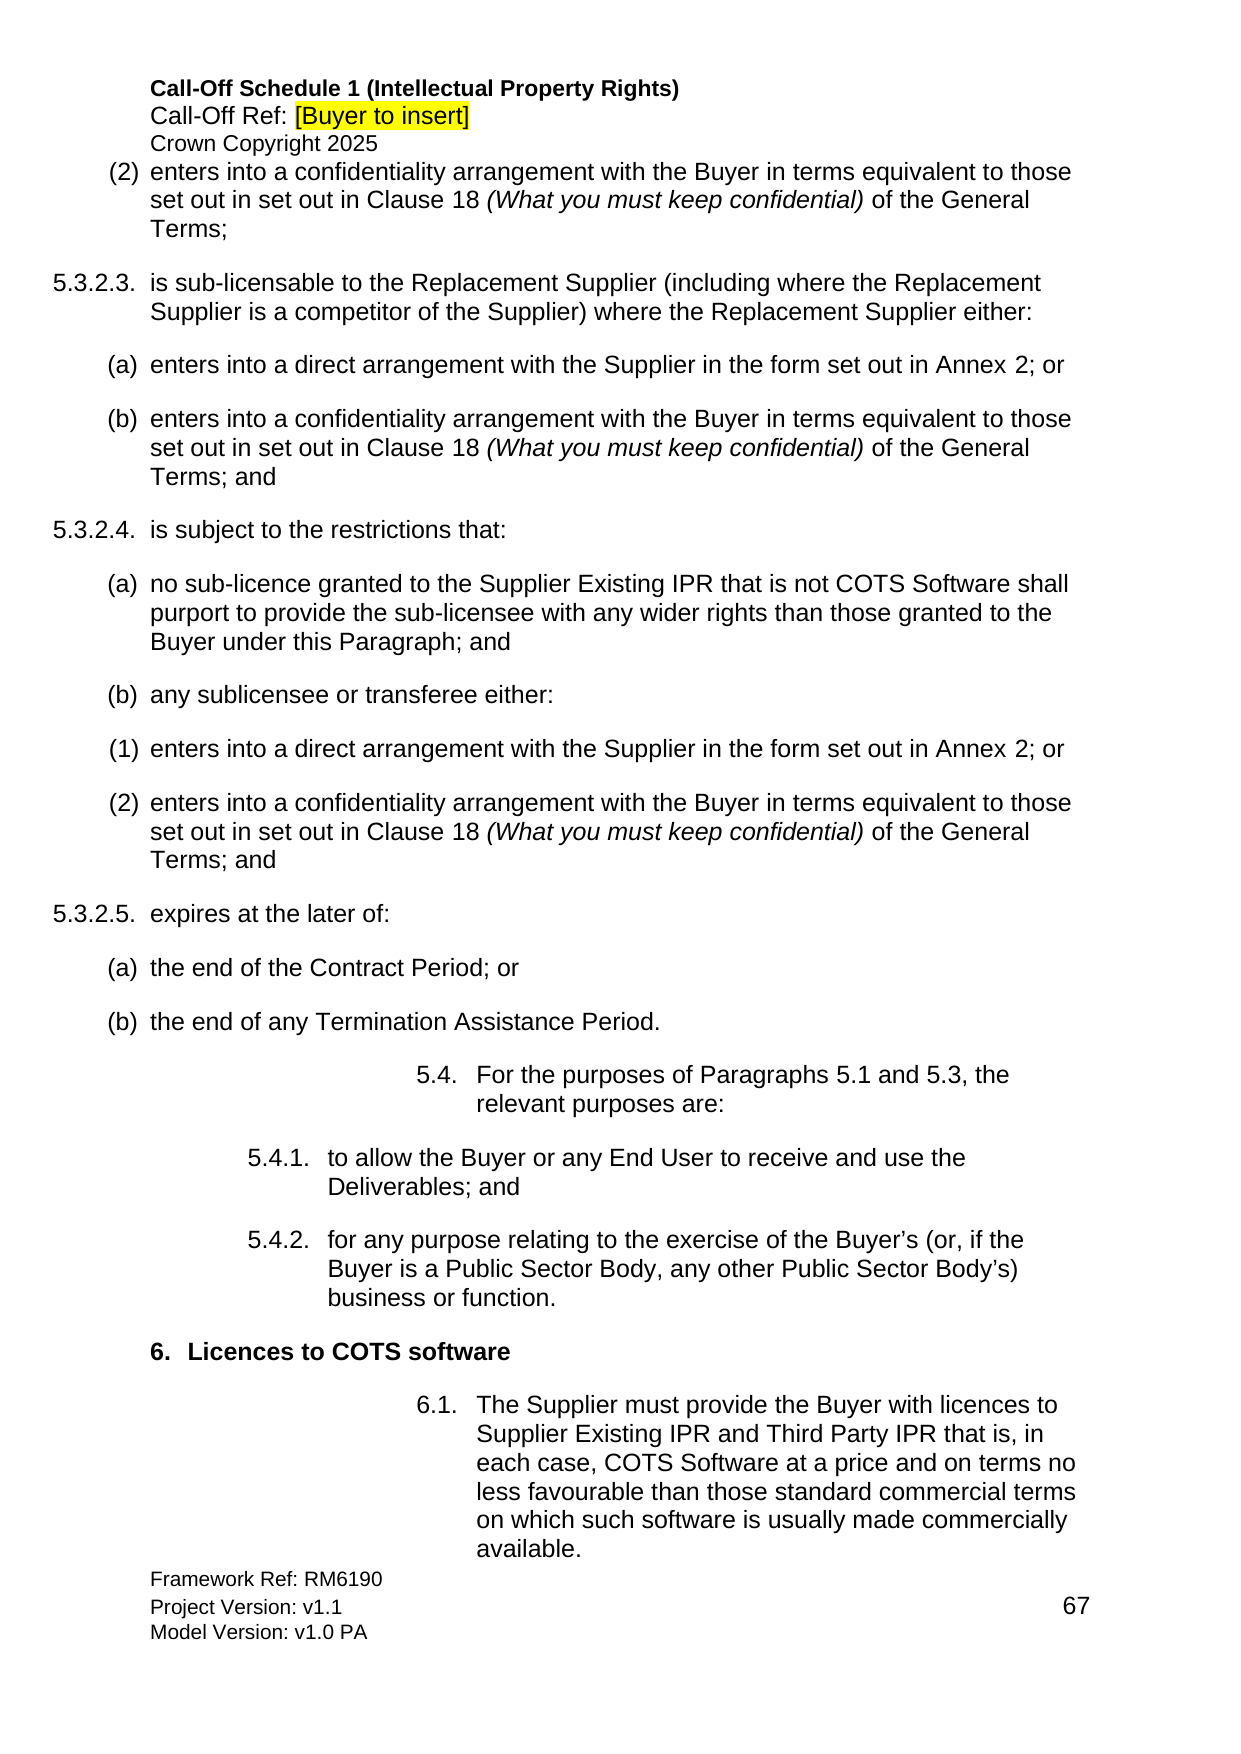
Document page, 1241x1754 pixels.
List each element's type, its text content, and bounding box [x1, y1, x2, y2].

subtitle to allow the Buyer or any End User to receive and use the Deliverables; and [247, 1143, 1090, 1200]
subtitle enters into a confidentiality arrangement with the Buyer in terms equivalent to those set out in set out in Clause 18 (What you must keep confidential) of the General Terms; [109, 156, 1090, 243]
subtitle enters into a direct arrangement with the Supplier in the form set out in Annex 2; or [109, 734, 1090, 763]
subtitle enters into a confidentiality arrangement with the Buyer in terms equivalent to those set out in set out in Clause 18 (What you must keep confidential) of the General Terms; and [107, 404, 1090, 490]
subtitle for any purpose relating to the exercise of the Buyer’s (or, if the Buyer is a Public Sector Body, any other Public Sector Body’s) business or function. [247, 1225, 1090, 1311]
subtitle expires at the later of: [53, 899, 1090, 928]
subtitle For the purposes of Paragraphs 5.1 and 5.3, the relevant purposes are: [416, 1060, 1090, 1118]
subtitle enters into a direct arrangement with the Supplier in the form set out in Annex 2; or [107, 350, 1090, 379]
subtitle any sublicensee or transferee either: [107, 680, 1090, 709]
subtitle Licences to COTS software [150, 1336, 1090, 1365]
subtitle is sub-licensable to the Replacement Supplier (including where the Replacement Supplier is a competitor of the Supplier) where the Replacement Supplier either: [53, 268, 1090, 325]
subtitle The Supplier must provide the Buyer with licences to Supplier Existing IPR and Third Party IPR that is, in each case, COTS Software at a price and on terms no less favourable than those standard commercial terms on which such software is usually made commercially available. [416, 1390, 1090, 1563]
subtitle no sub-licence granted to the Supplier Existing IPR that is not COTS Software shall purport to provide the sub-licensee with any wider rights than those granted to the Buyer under this Paragraph; and [107, 569, 1090, 655]
subtitle is subject to the restrictions that: [53, 515, 1090, 544]
subtitle the end of any Termination Assistance Period. [107, 1006, 1090, 1035]
subtitle enters into a confidentiality arrangement with the Buyer in terms equivalent to those set out in set out in Clause 18 (What you must keep confidential) of the General Terms; and [109, 788, 1090, 874]
subtitle the end of the Contract Period; or [107, 953, 1090, 981]
